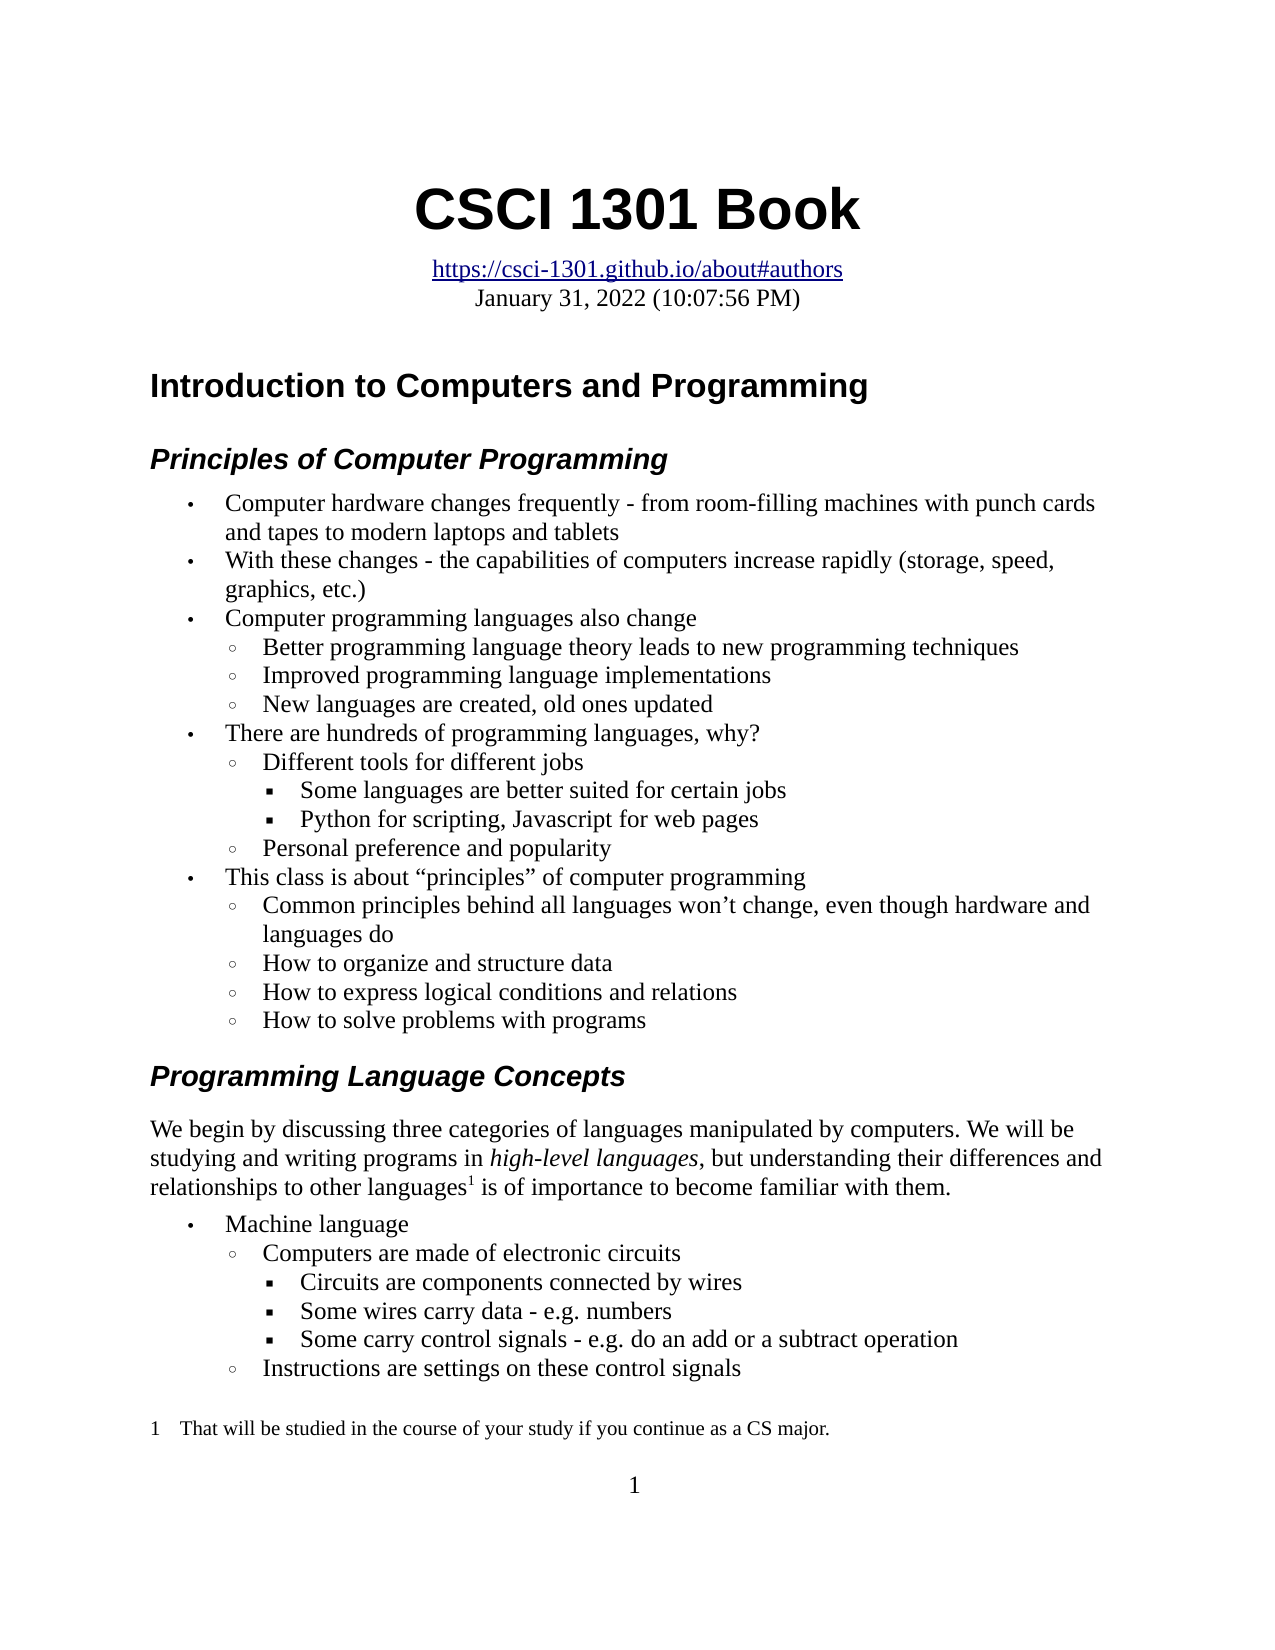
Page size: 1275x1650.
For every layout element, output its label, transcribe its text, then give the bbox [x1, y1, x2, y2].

list Personal preference and popularity [225, 833, 1125, 862]
text That will be studied in the course of your study if you continue as a CS major. [150, 1416, 1125, 1440]
title CSCI 1301 Book [150, 175, 1125, 242]
subtitle Principles of Computer Programming [150, 442, 1125, 476]
list With these changes - the capabilities of computers increase rapidly (storage, speed, graphics, etc.) [187, 546, 1125, 603]
list How to solve problems with programs [225, 1006, 1125, 1034]
list There are hundreds of programming languages, why? [187, 718, 1125, 747]
list Some carry control signals - e.g. do an add or a subtract operation [262, 1324, 1125, 1353]
subtitle Introduction to Computers and Programming [150, 366, 1125, 404]
list Circuits are components connected by wires [262, 1267, 1125, 1296]
list Computer hardware changes frequently - from room-filling machines with punch cards and tapes to modern laptops and tablets [187, 488, 1125, 546]
list Computer programming languages also change [187, 603, 1125, 632]
list Some wires carry data - e.g. numbers [262, 1296, 1125, 1324]
list Some languages are better suited for certain jobs [262, 776, 1125, 804]
list Improved programming language implementations [225, 661, 1125, 689]
subtitle Programming Language Concepts [150, 1059, 1125, 1093]
list New languages are created, old ones updated [225, 689, 1125, 718]
list Computers are made of electronic circuits [225, 1238, 1125, 1267]
list Different tools for different jobs [225, 747, 1125, 776]
list This class is about “principles” of computer programming [187, 862, 1125, 891]
list Machine language [187, 1209, 1125, 1238]
list How to express logical conditions and relations [225, 977, 1125, 1006]
list Common principles behind all languages won’t change, even though hardware and languages do [225, 891, 1125, 948]
text https://csci-1301.github.io/about#authors [150, 254, 1125, 283]
list Python for scripting, Javascript for web pages [262, 804, 1125, 833]
list How to organize and structure data [225, 948, 1125, 977]
list Better programming language theory leads to new programming techniques [225, 632, 1125, 661]
text We begin by discussing three categories of languages manipulated by computers. We will be studying and writing programs in high-level languages, but understanding their differences and relationships to other languages is of importance to become familiar with them. [150, 1114, 1125, 1201]
text January 31, 2022 (10:07:56 PM) [150, 283, 1125, 312]
list Instructions are settings on these control signals [225, 1353, 1125, 1382]
